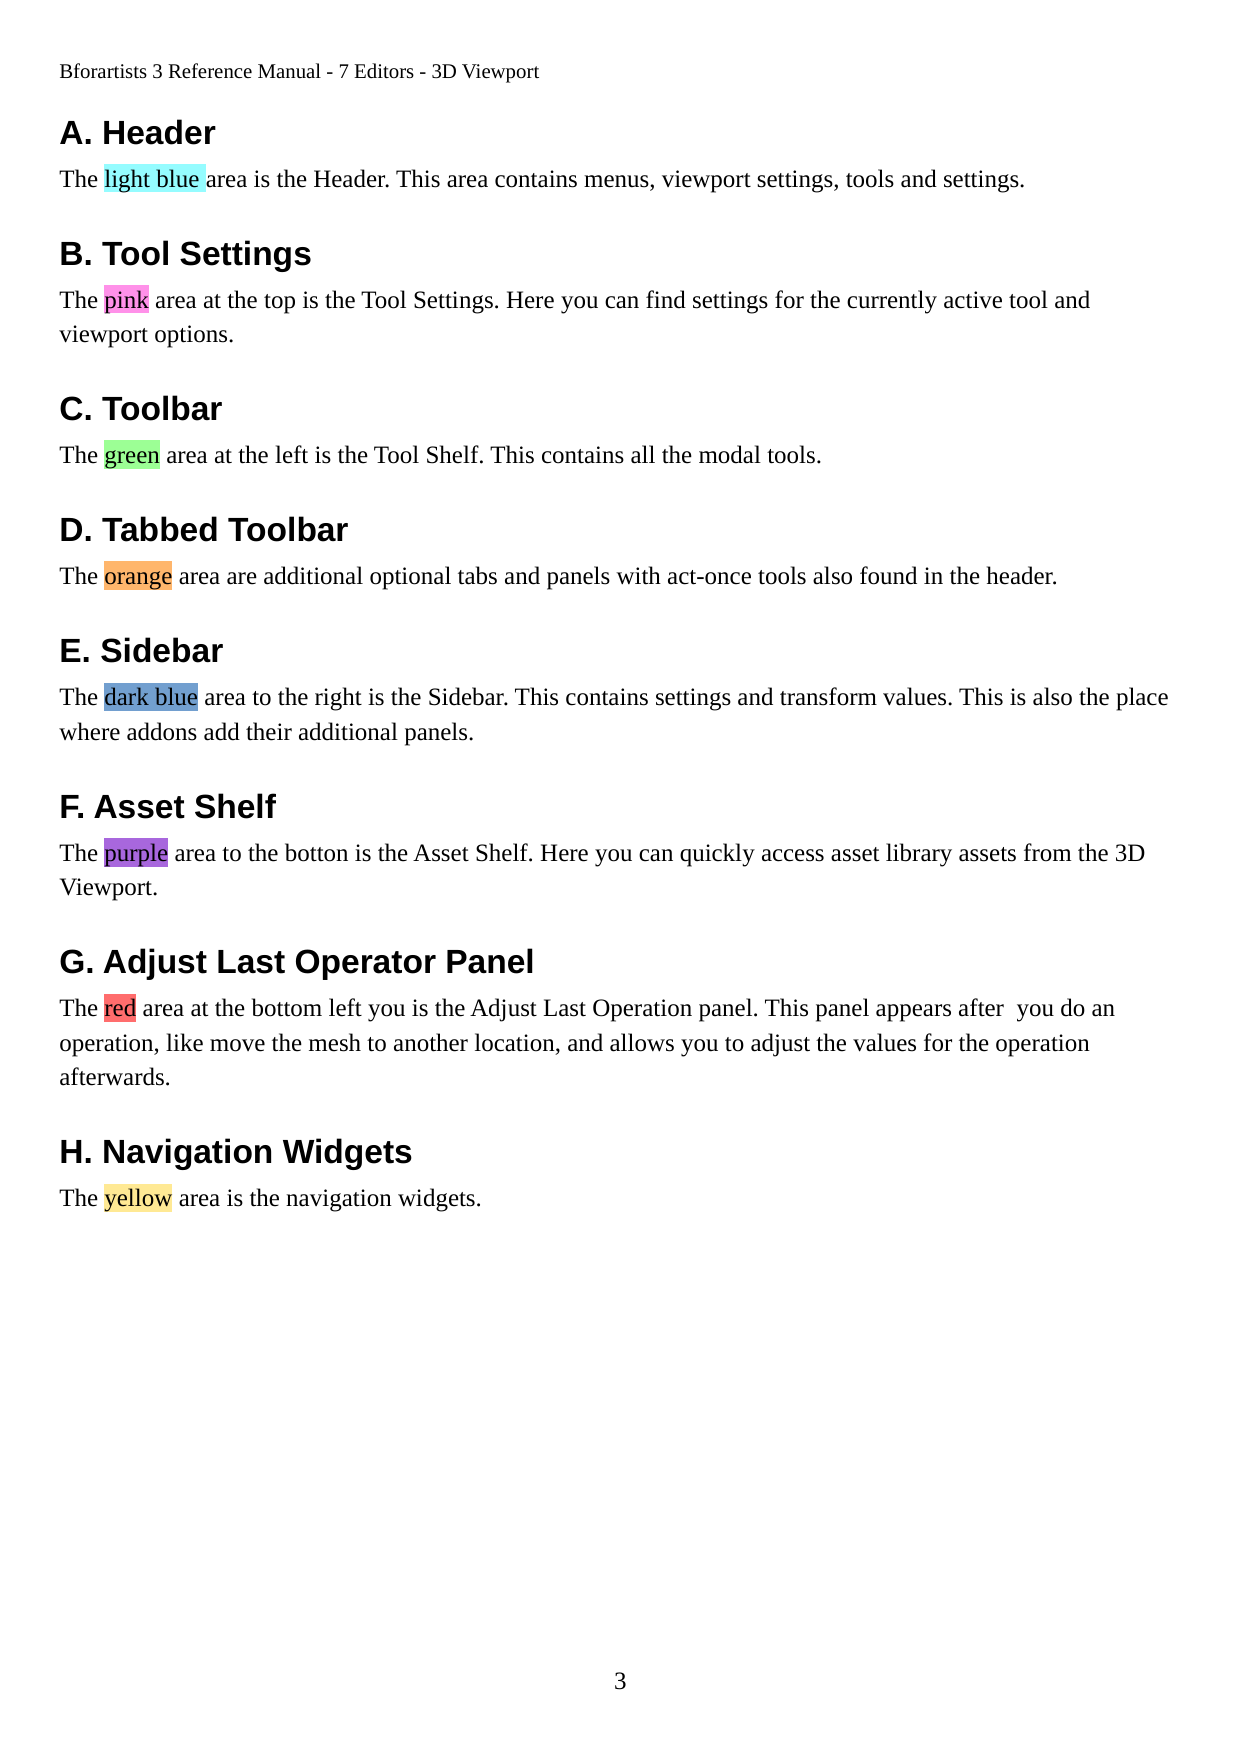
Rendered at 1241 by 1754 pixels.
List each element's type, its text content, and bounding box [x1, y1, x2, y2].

subtitle C. Toolbar [59, 389, 1181, 428]
subtitle D. Tabbed Toolbar [59, 510, 1181, 549]
subtitle F. Asset Shelf [59, 787, 1181, 825]
text The red area at the bottom left you is the Adjust Last Operation panel. This panel appears after you do an operation, like move the mesh to another location, and allows you to adjust the values for the operation afterwards. [59, 993, 1181, 1091]
text The orange area are additional optional tabs and panels with act-once tools also found in the header. [59, 561, 1181, 590]
text The dark blue area to the right is the Sidebar. This contains settings and transform values. This is also the place where addons add their additional panels. [59, 682, 1181, 746]
text The yellow area is the navigation widgets. [59, 1183, 1181, 1212]
text The pink area at the top is the Tool Settings. Here you can find settings for the currently active tool and viewport options. [59, 285, 1181, 348]
text The purple area to the botton is the Asset Shelf. Here you can quickly access asset library assets from the 3D Viewport. [59, 838, 1181, 901]
subtitle G. Adjust Last Operator Panel [59, 942, 1181, 981]
text The green area at the left is the Tool Shelf. This contains all the modal tools. [59, 440, 1181, 469]
text The light blue area is the Header. This area contains menus, viewport settings, tools and settings. [59, 164, 1181, 192]
subtitle H. Navigation Widgets [59, 1132, 1181, 1171]
subtitle A. Header [59, 113, 1181, 151]
subtitle B. Tool Settings [59, 234, 1181, 272]
subtitle E. Sidebar [59, 631, 1181, 670]
